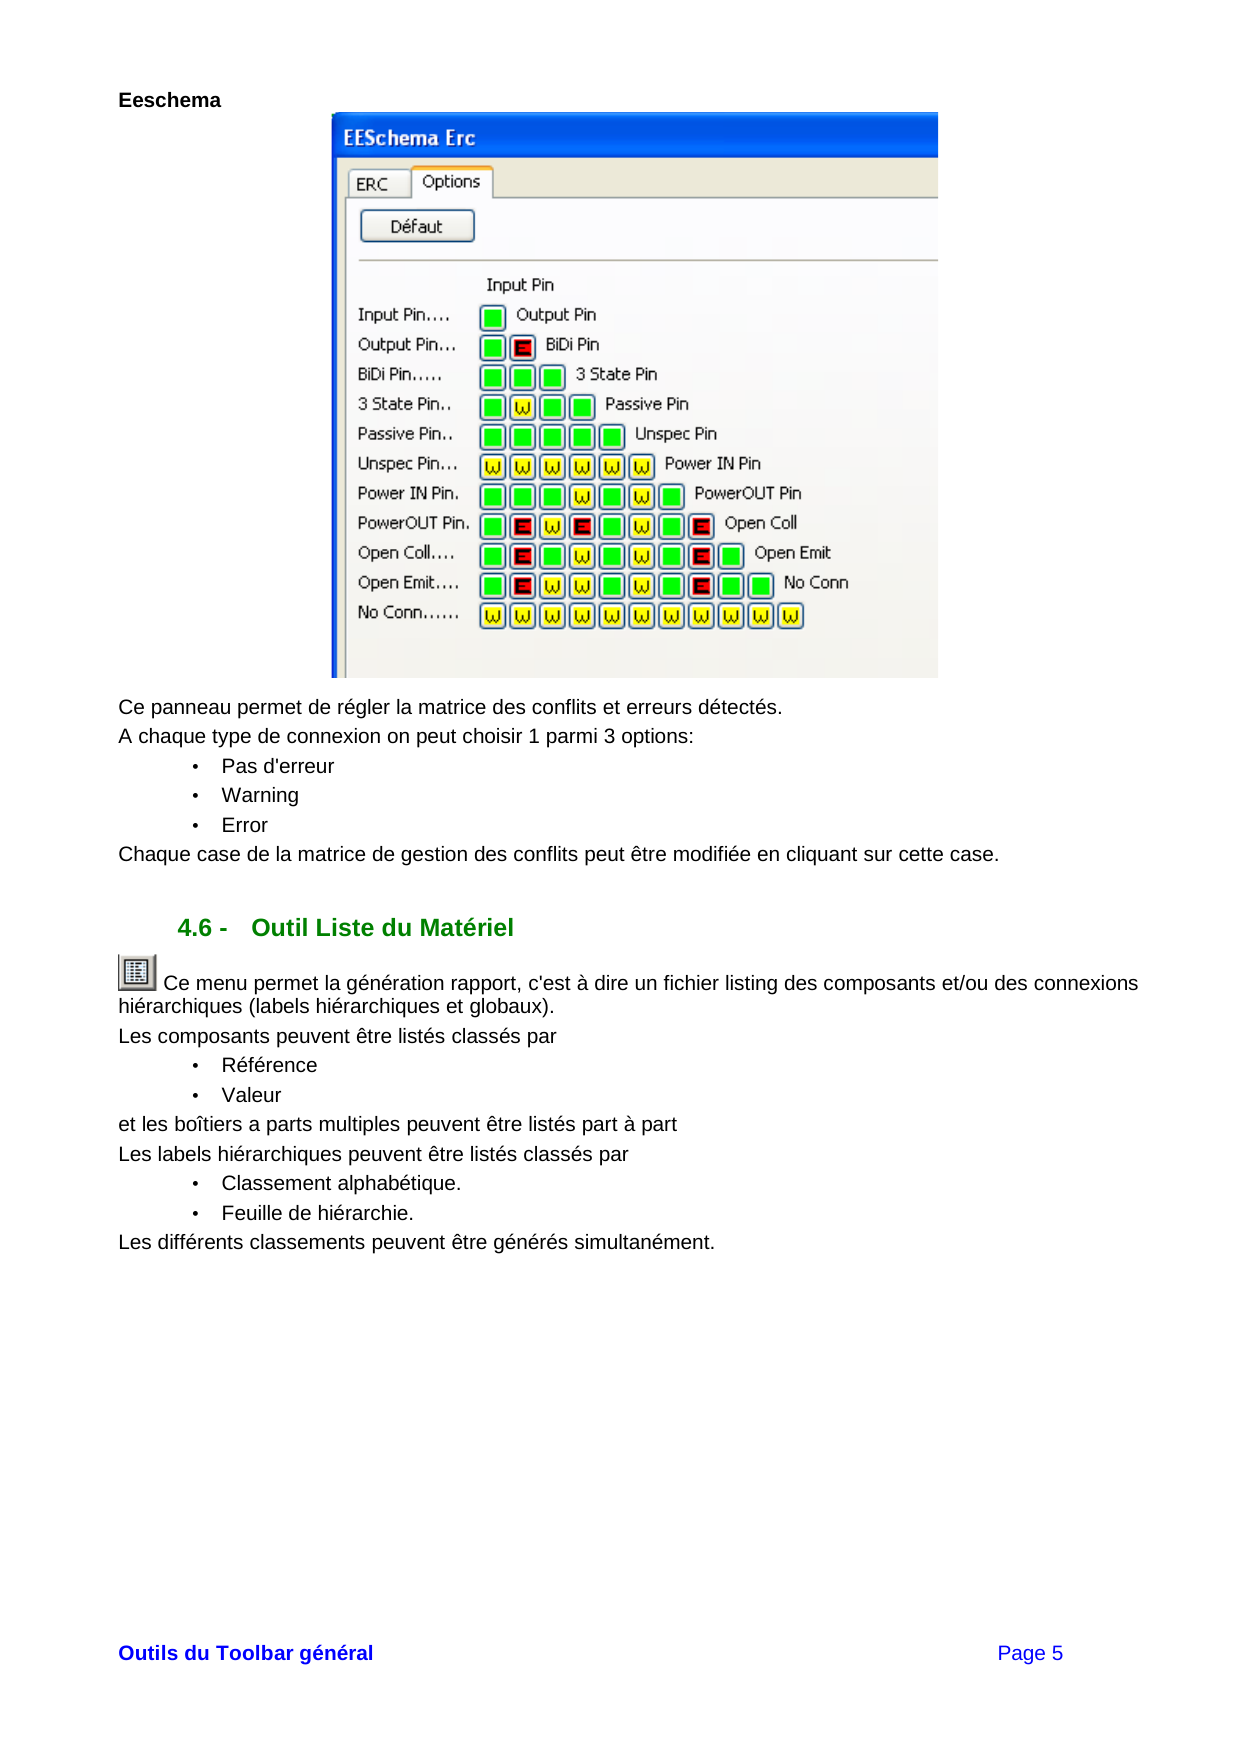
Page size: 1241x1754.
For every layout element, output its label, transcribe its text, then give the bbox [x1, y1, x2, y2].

list Référence [162, 1054, 1152, 1077]
picture [331, 112, 939, 678]
list Classement alphabétique. [162, 1172, 1152, 1195]
text Les labels hiérarchiques peuvent être listés classés par [118, 1142, 1152, 1166]
picture [118, 954, 158, 991]
list Pas d'erreur [162, 754, 1152, 778]
text Ce menu permet la génération rapport, c'est à dire un fichier listing des composants et/ou des connexions hiérarchiques (labels hiérarchiques et globaux). [118, 954, 1152, 1018]
text Les composants peuvent être listés classés par [118, 1024, 1152, 1048]
text Ce panneau permet de régler la matrice des conflits et erreurs détectés. [118, 696, 1152, 719]
list Warning [162, 784, 1152, 807]
subtitle Outil Liste du Matériel [177, 914, 1152, 942]
text et les boîtiers a parts multiples peuvent être listés part à part [118, 1113, 1152, 1136]
list Valeur [162, 1083, 1152, 1107]
text Les différents classements peuvent être générés simultanément. [118, 1231, 1152, 1254]
list Error [162, 813, 1152, 837]
text A chaque type de connexion on peut choisir 1 parmi 3 options: [118, 725, 1152, 748]
text Chaque case de la matrice de gestion des conflits peut être modifiée en cliquant sur cette case. [118, 843, 1152, 866]
list Feuille de hiérarchie. [162, 1201, 1152, 1224]
